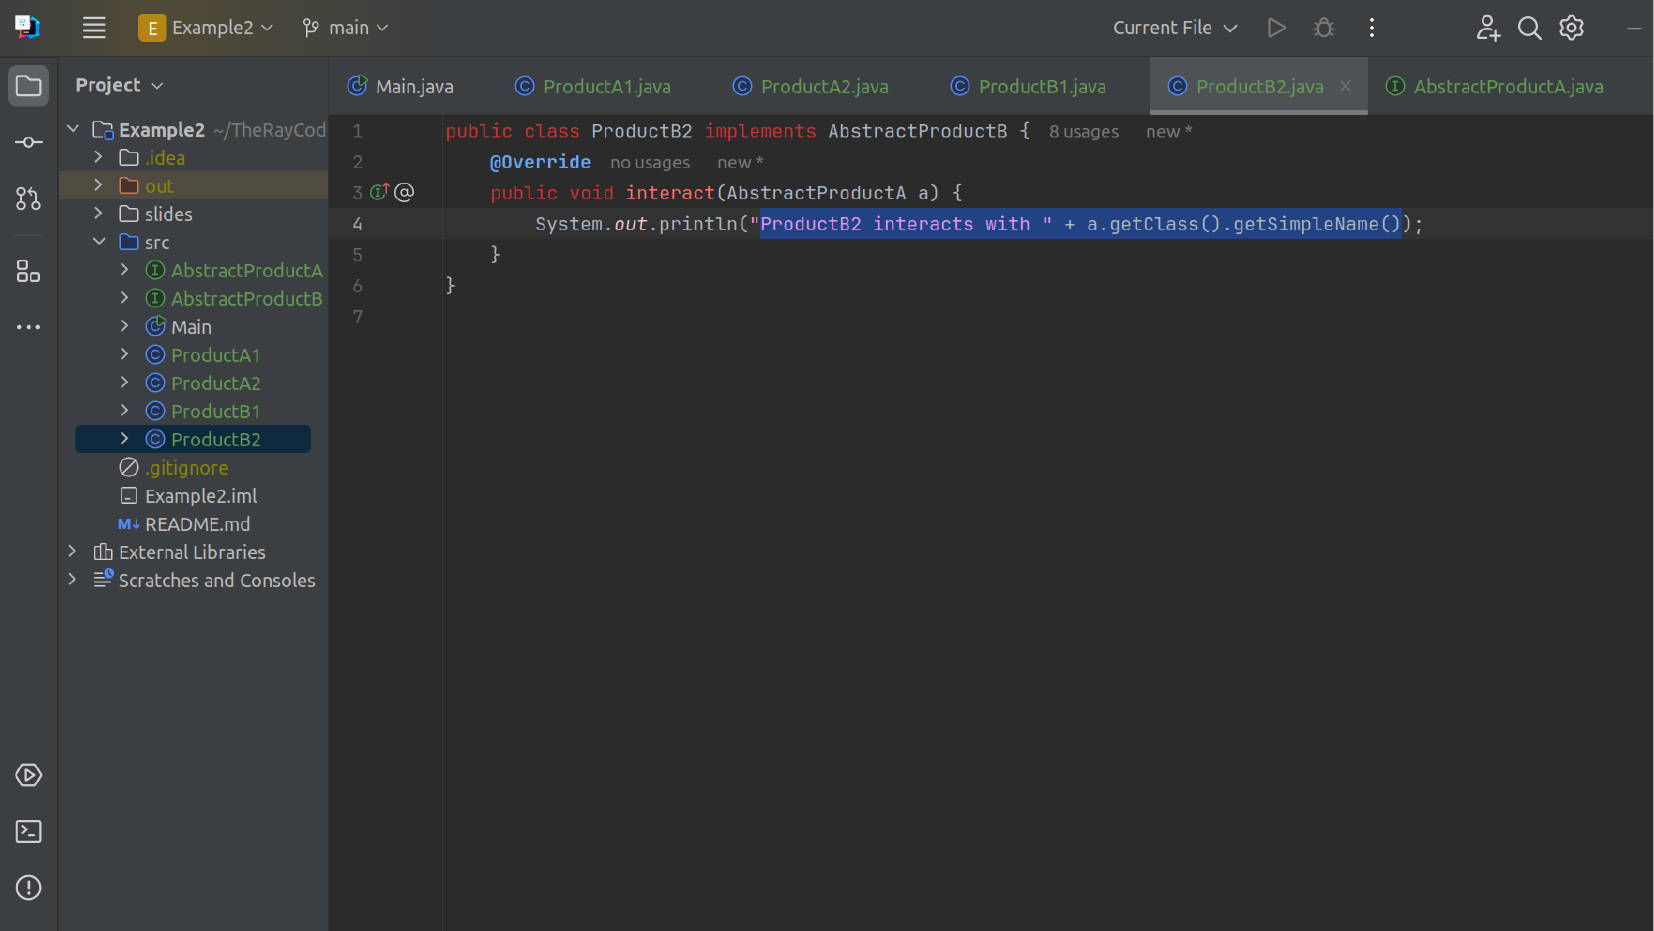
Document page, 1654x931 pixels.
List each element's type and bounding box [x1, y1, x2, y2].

picture [0, 0, 1654, 931]
text_box [15, 15, 31, 31]
